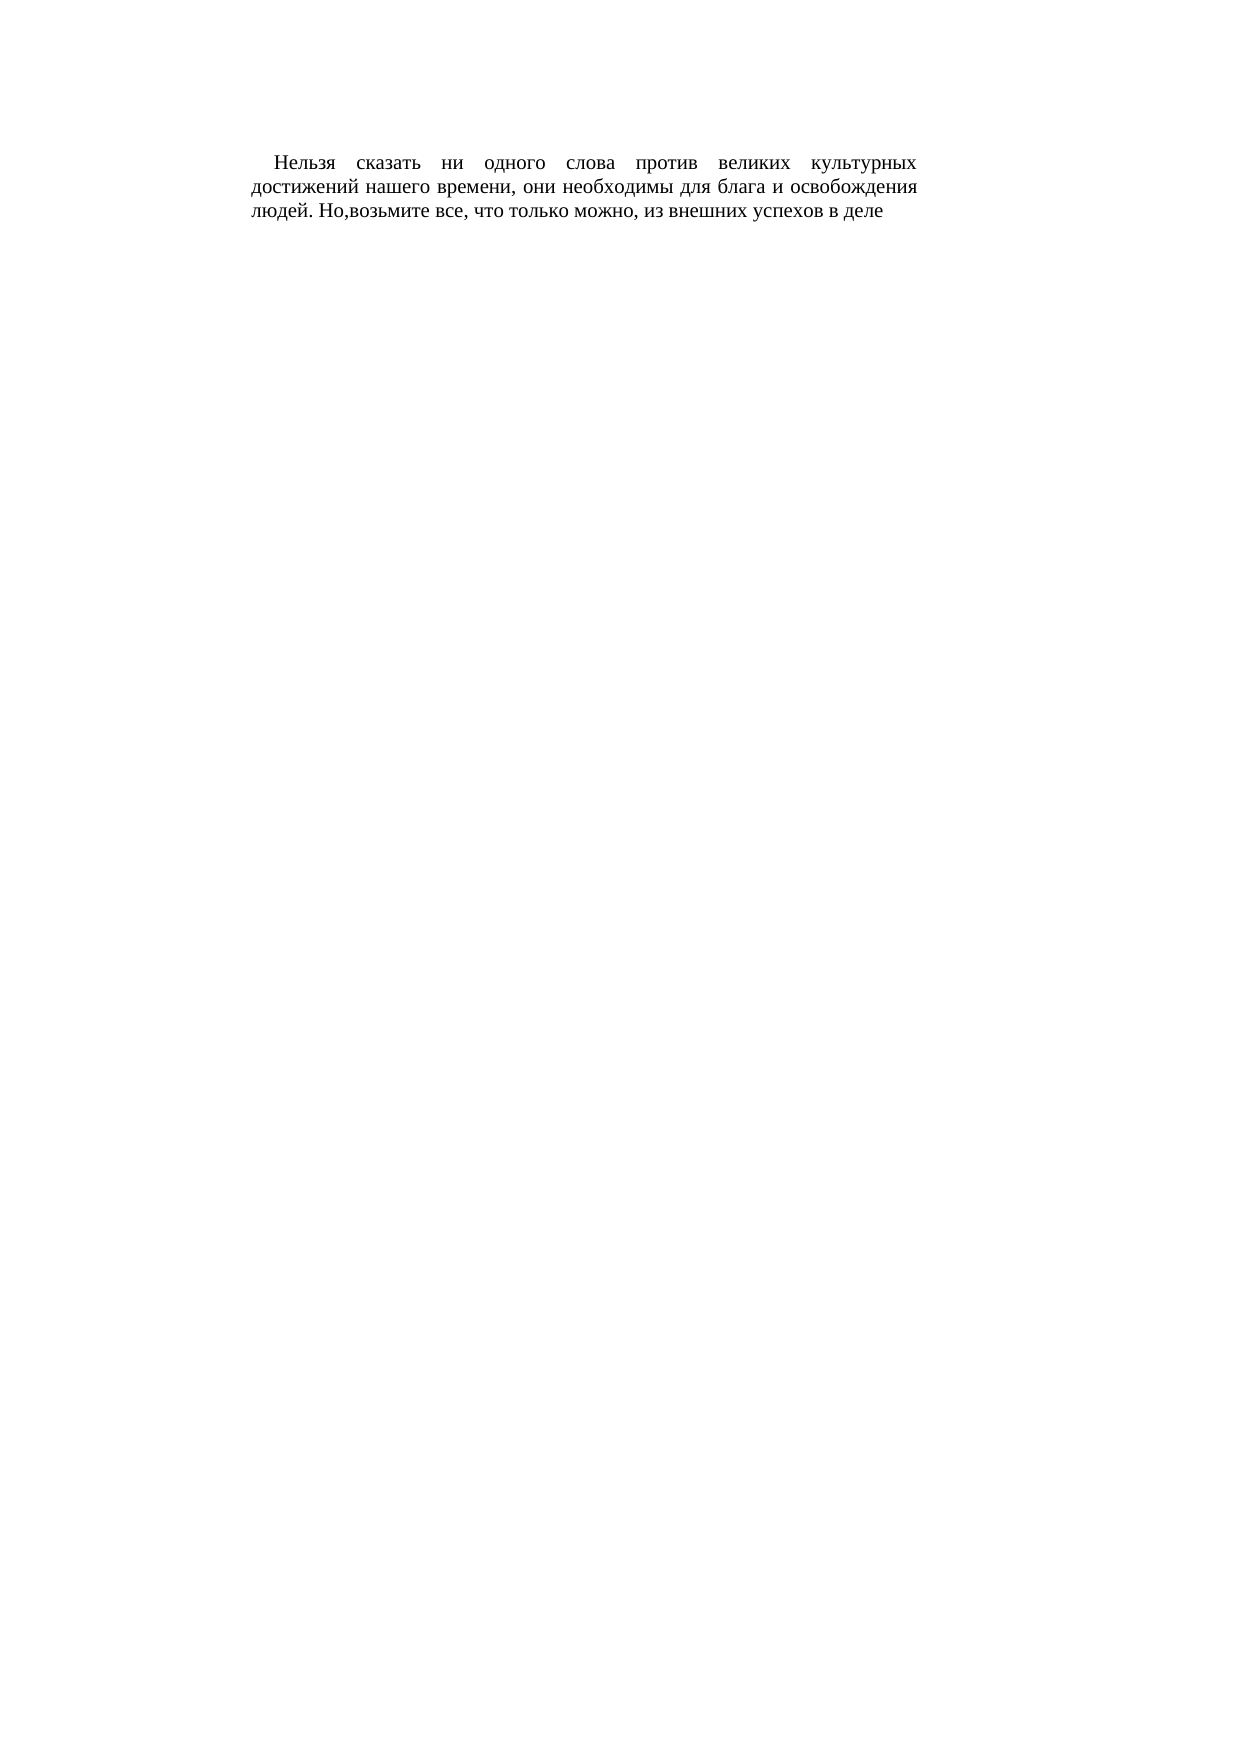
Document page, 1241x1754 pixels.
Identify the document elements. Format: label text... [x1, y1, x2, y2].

text Нельзя сказать ни одного слова против великих культурных достижений нашего времени, они необходимы для блага и освобождения людей. Но,возьмите все, что только можно, из внешних успехов в деле [251, 150, 918, 222]
